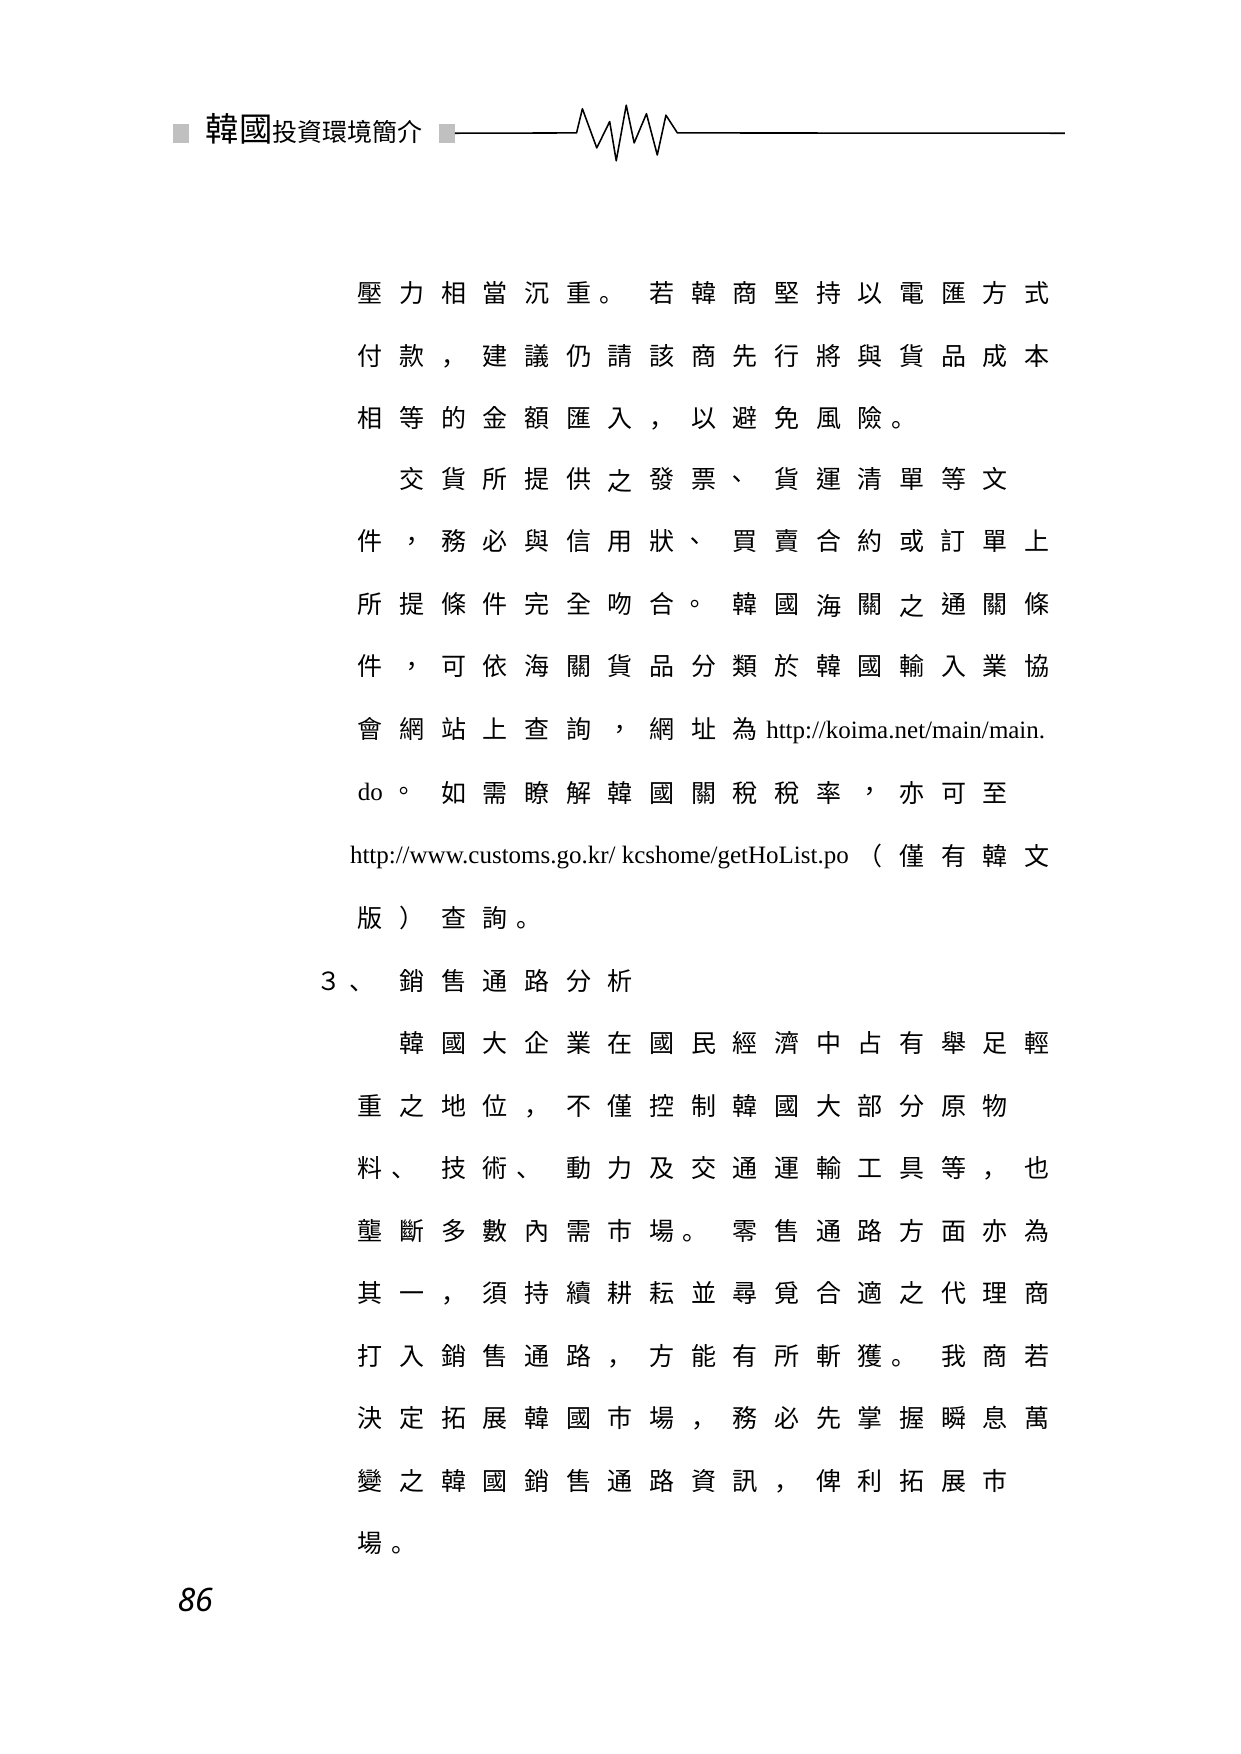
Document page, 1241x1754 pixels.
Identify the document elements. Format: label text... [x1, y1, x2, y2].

text 韓國大企業在國民經濟中占有舉足輕重之地位，不僅控制韓國大部分原物料、技術、動力及交通運輸工具等，也壟斷多數內需市場。零售通路方面亦為其一，須持續耕耘並尋覓合適之代理商打入銷售通路，方能有所斬獲。我商若決定拓展韓國市場，務必先掌握瞬息萬變之韓國銷售通路資訊，俾利拓展市場。 [330, 1000, 1058, 1563]
text 交貨所提供之發票、貨運清單等文件，務必與信用狀、買賣合約或訂單上所提條件完全吻合。韓國海關之通關條件，可依海關貨品分類於韓國輸入業協會網站上查詢，網址為http://koima.net/main/main. do。如需瞭解韓國關稅稅率，亦可至http://www.customs.go.kr/ kcshome/getHoList.po（僅有韓文版）查詢。 [330, 438, 1058, 938]
text ３、銷售通路分析 [281, 938, 1058, 1000]
text 壓力相當沉重。若韓商堅持以電匯方式付款，建議仍請該商先行將與貨品成本相等的金額匯入，以避免風險。 [330, 250, 1058, 438]
